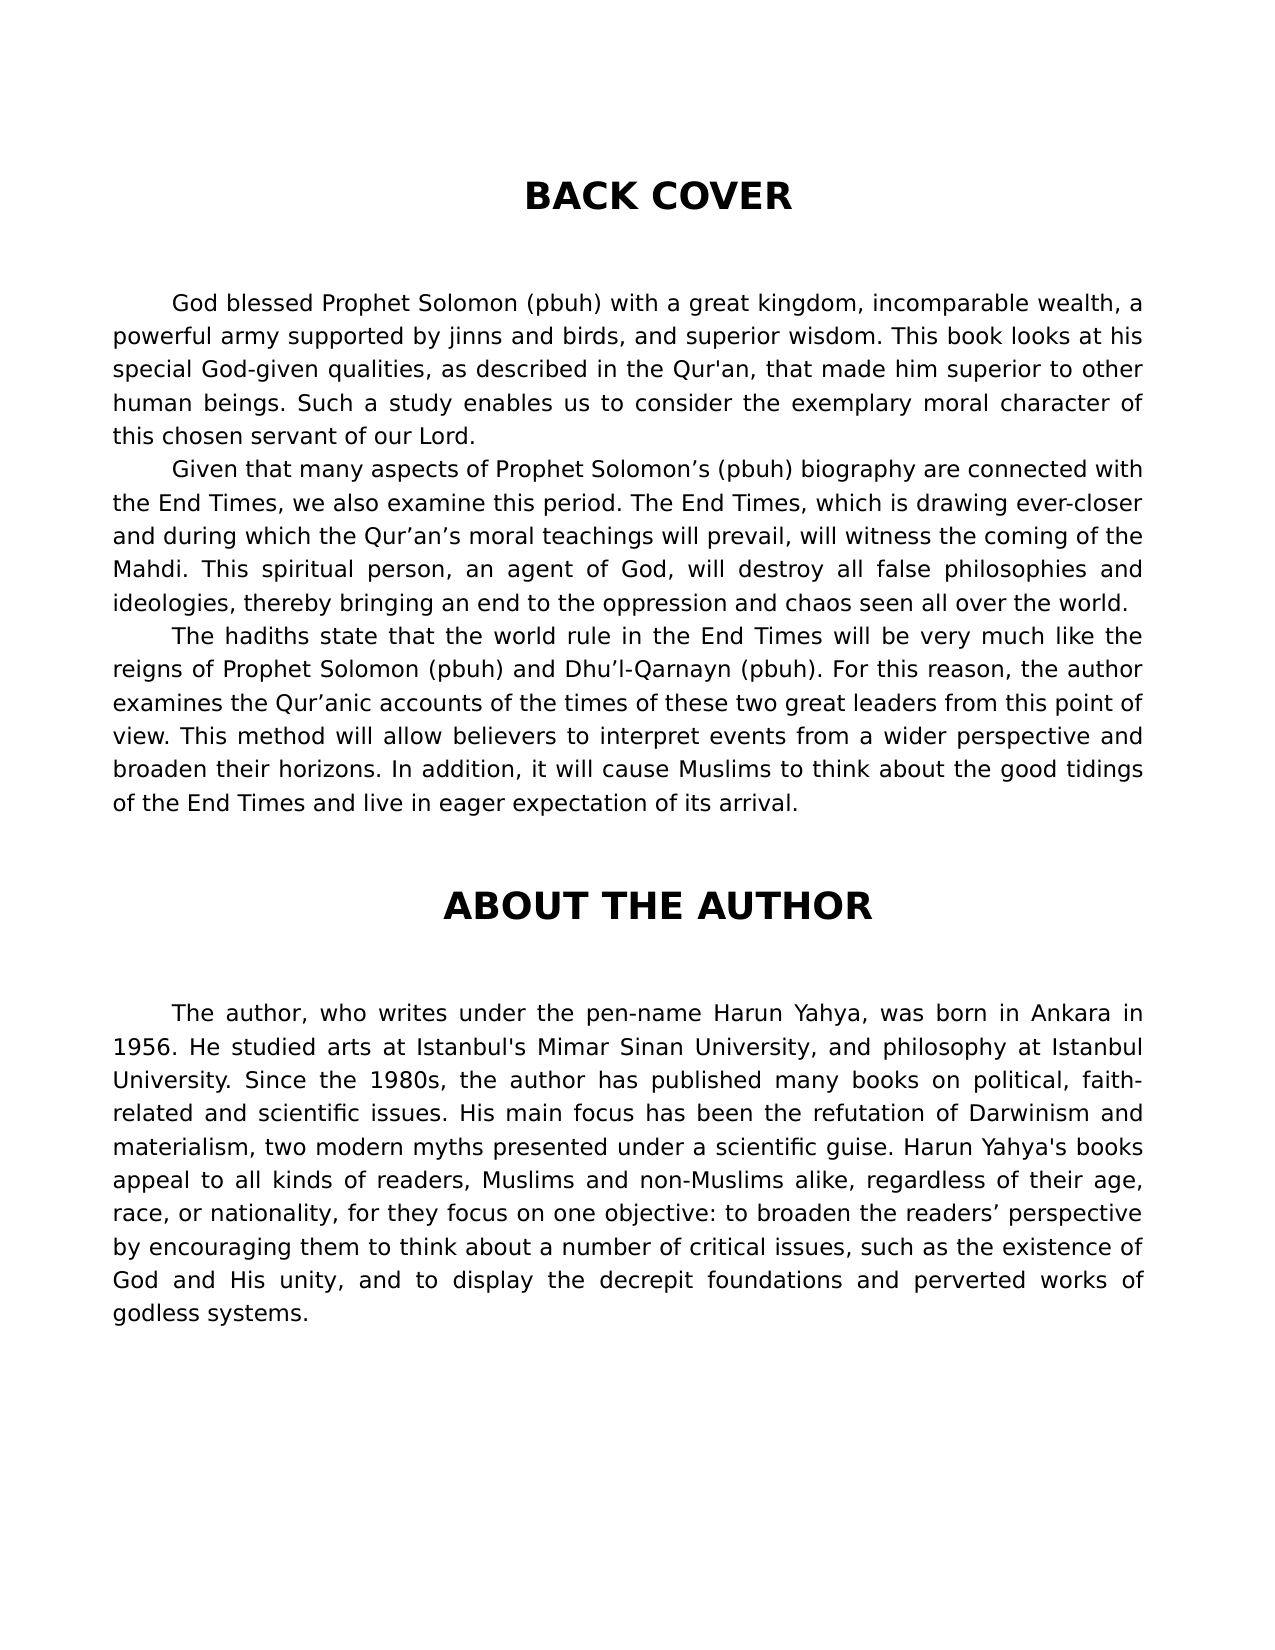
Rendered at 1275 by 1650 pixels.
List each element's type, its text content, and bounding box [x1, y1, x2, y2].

subtitle BACK COVER [112, 174, 1145, 218]
text The author, who writes under the pen-name Harun Yahya, was born in Ankara in 1956. He studied arts at Istanbul's Mimar Sinan University, and philosophy at Istanbul University. Since the 1980s, the author has published many books on political, faith-related and scientific issues. His main focus has been the refutation of Darwinism and materialism, two modern myths presented under a scientific guise. Harun Yahya's books appeal to all kinds of readers, Muslims and non-Muslims alike, regardless of their age, race, or nationality, for they focus on one objective: to broaden the readers’ perspective by encouraging them to think about a number of critical issues, such as the existence of God and His unity, and to display the decrepit foundations and perverted works of godless systems. [112, 995, 1145, 1328]
text The hadiths state that the world rule in the End Times will be very much like the reigns of Prophet Solomon (pbuh) and Dhu’l-Qarnayn (pbuh). For this reason, the author examines the Qur’anic accounts of the times of these two great leaders from this point of view. This method will allow believers to interpret events from a wider perspective and broaden their horizons. In addition, it will cause Muslims to think about the good tidings of the End Times and live in eager expectation of its arrival. [112, 618, 1145, 818]
text Given that many aspects of Prophet Solomon’s (pbuh) biography are connected with the End Times, we also examine this period. The End Times, which is drawing ever-closer and during which the Qur’an’s moral teachings will prevail, will witness the coming of the Mahdi. This spiritual person, an agent of God, will destroy all false philosophies and ideologies, thereby bringing an end to the oppression and chaos seen all over the world. [112, 451, 1145, 618]
subtitle ABOUT THE AUTHOR [112, 884, 1145, 928]
text God blessed Prophet Solomon (pbuh) with a great kingdom, incomparable wealth, a powerful army supported by jinns and birds, and superior wisdom. This book looks at his special God-given qualities, as described in the Qur'an, that made him superior to other human beings. Such a study enables us to consider the exemplary moral character of this chosen servant of our Lord. [112, 284, 1145, 451]
